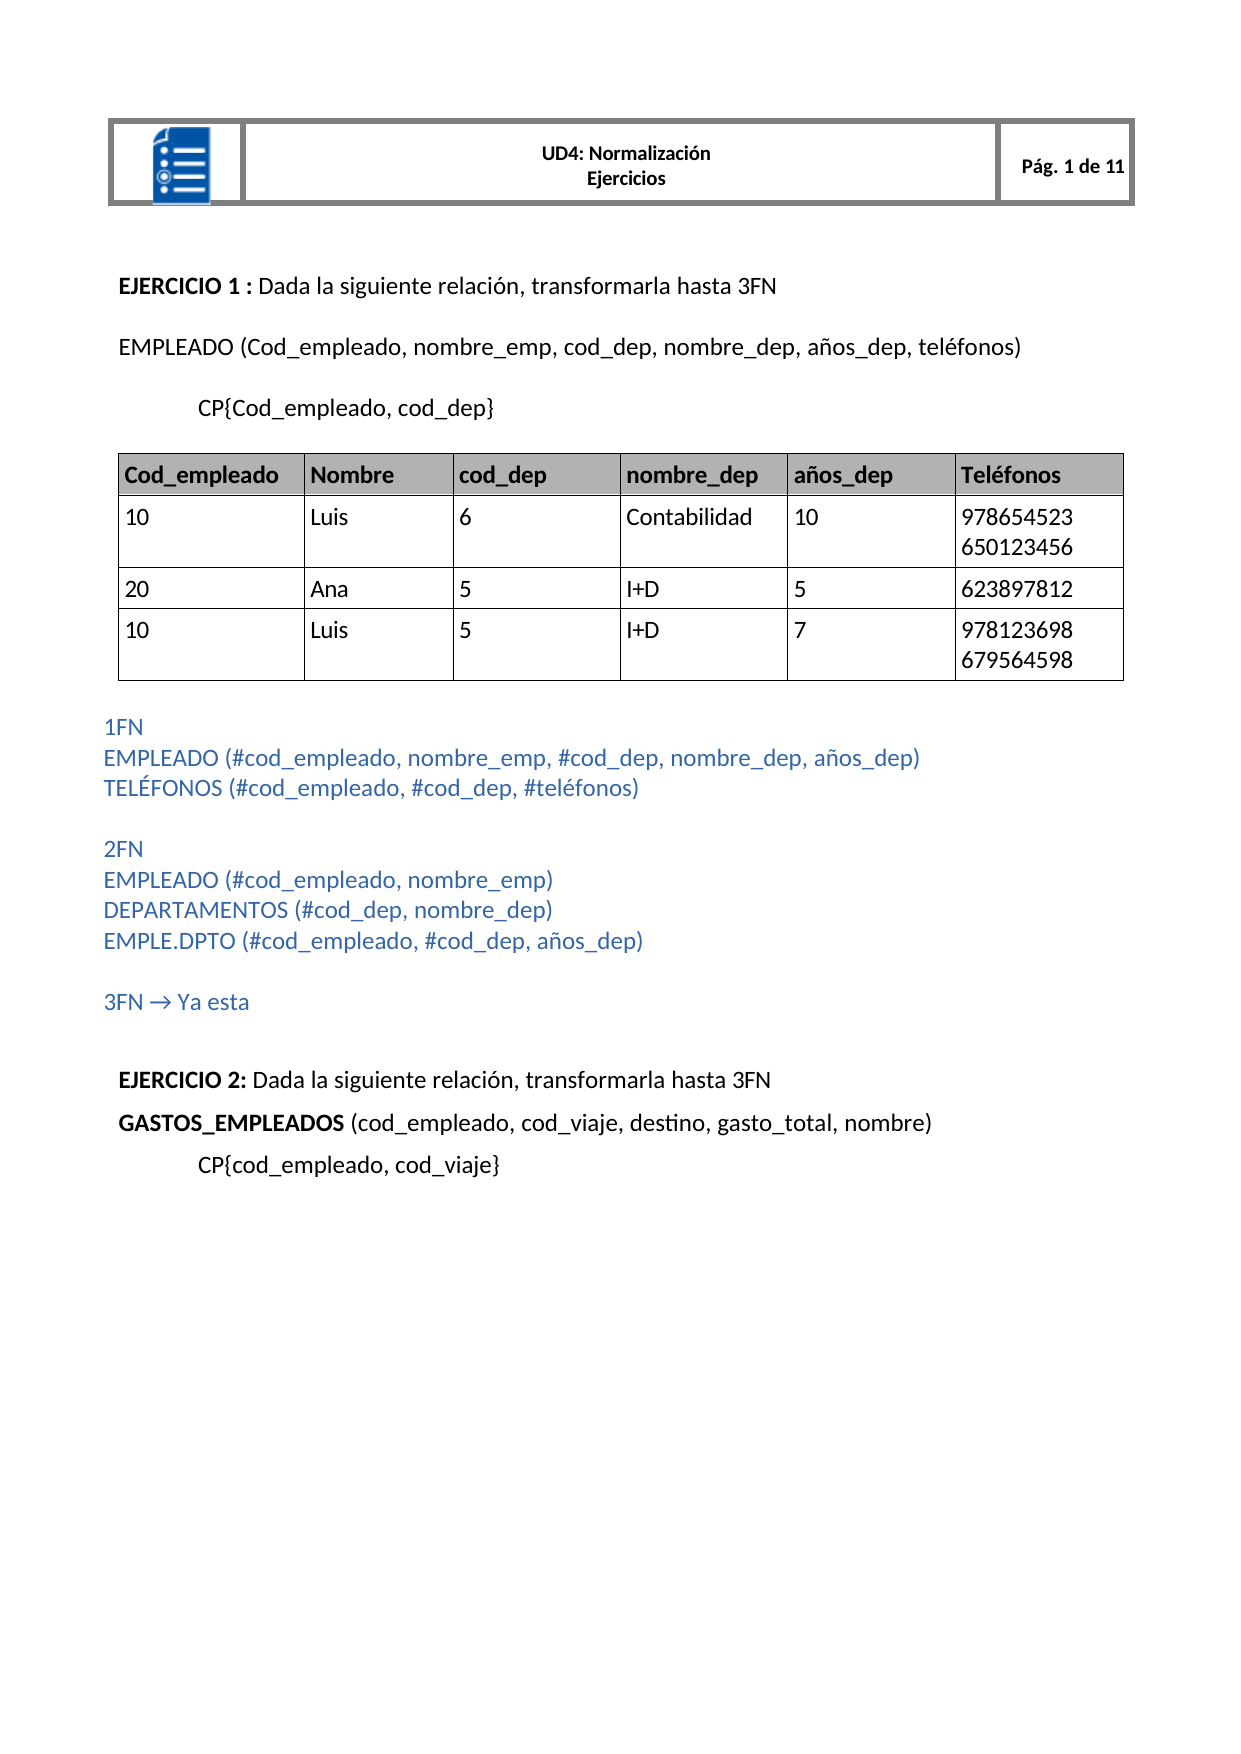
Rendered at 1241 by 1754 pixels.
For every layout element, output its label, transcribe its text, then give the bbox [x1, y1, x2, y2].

text EMPLEADO (Cod_empleado, nombre_emp, cod_dep, nombre_dep, años_dep, teléfonos) CP{Cod_empleado, cod_dep} [118, 331, 1166, 423]
table_cell Luis [305, 496, 453, 567]
text TELÉFONOS (#cod_empleado, #cod_dep, #teléfonos) [103, 772, 1166, 803]
table_cell 5 [454, 609, 620, 680]
table_cell 623897812 [956, 568, 1123, 608]
table_cell 978654523 650123456 [956, 496, 1123, 567]
text EMPLEADO (#cod_empleado, nombre_emp, #cod_dep, nombre_dep, años_dep) [103, 742, 1166, 772]
picture [152, 127, 211, 205]
table_cell I+D [621, 568, 787, 608]
table_cell I+D [621, 609, 787, 680]
table_cell Ana [305, 568, 453, 608]
text EJERCICIO 1 : Dada la siguiente relación, transformarla hasta 3FN [118, 270, 1166, 301]
table_cell Luis [305, 609, 453, 680]
table_cell 6 [454, 496, 620, 567]
table_header nombre_dep [621, 454, 787, 494]
text 3FN → Ya esta [103, 986, 1166, 1016]
table_header Cod_empleado [119, 454, 304, 494]
text EMPLE.DPTO (#cod_empleado, #cod_dep, años_dep) [103, 925, 1166, 955]
table_header Teléfonos [956, 454, 1123, 494]
text DEPARTAMENTOS (#cod_dep, nombre_dep) [103, 894, 1166, 925]
table_cell 5 [454, 568, 620, 608]
text EJERCICIO 2: Dada la siguiente relación, transformarla hasta 3FN [118, 1064, 1166, 1095]
table_header Nombre [305, 454, 453, 494]
table_cell 978123698 679564598 [956, 609, 1123, 680]
text 2FN [103, 833, 1166, 864]
table_cell 5 [788, 568, 955, 608]
text EMPLEADO (#cod_empleado, nombre_emp) [103, 864, 1166, 894]
table_header cod_dep [454, 454, 620, 494]
text GASTOS_EMPLEADOS (cod_empleado, cod_viaje, destino, gasto_total, nombre) CP{cod_empleado, cod_viaje} [118, 1107, 1114, 1180]
text 1FN [103, 711, 1166, 742]
table_cell 20 [119, 568, 304, 608]
table_cell Contabilidad [621, 496, 787, 567]
table_cell 7 [788, 609, 955, 680]
table_header años_dep [788, 454, 955, 494]
table_cell 10 [119, 609, 304, 680]
table_cell 10 [788, 496, 955, 567]
table_cell 10 [119, 496, 304, 567]
